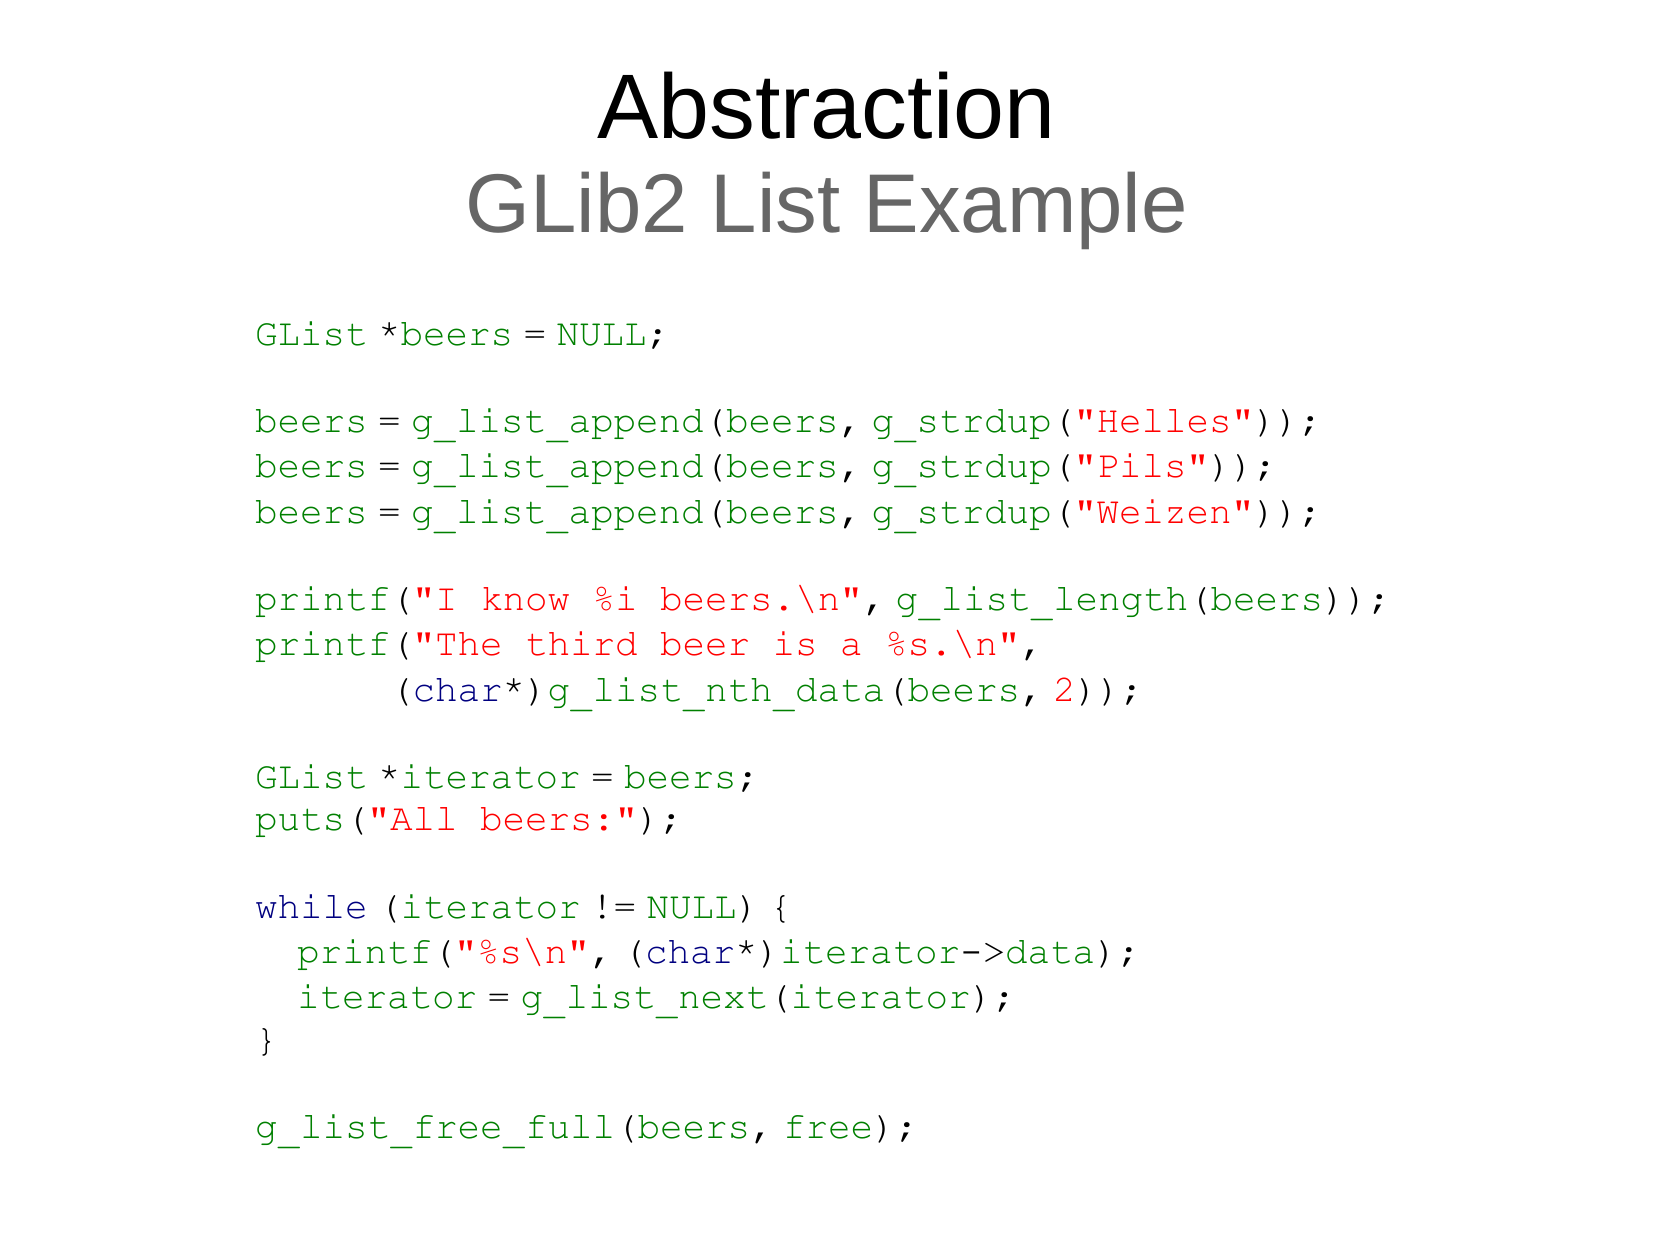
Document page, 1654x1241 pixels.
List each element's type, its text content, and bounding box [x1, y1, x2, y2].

text_box GList *beers = NULL; beers = g_list_append(beers, g_strdup("Helles")); beers = g_list_append(beers, g_strdup("Pils")); beers = g_list_append(beers, g_strdup("Weizen")); printf("I know %i beers.\n", g_list_length(beers)); printf("The third beer is a %s.\n", (char*)g_list_nth_data(beers, 2)); GList *iterator = beers; puts("All beers:"); while (iterator != NULL) { printf("%s\n", (char*)iterator->data); iterator = g_list_next(iterator); } g_list_free_full(beers, free); [240, 303, 1406, 1140]
title Abstraction GLib2 List Example [82, 49, 1571, 257]
